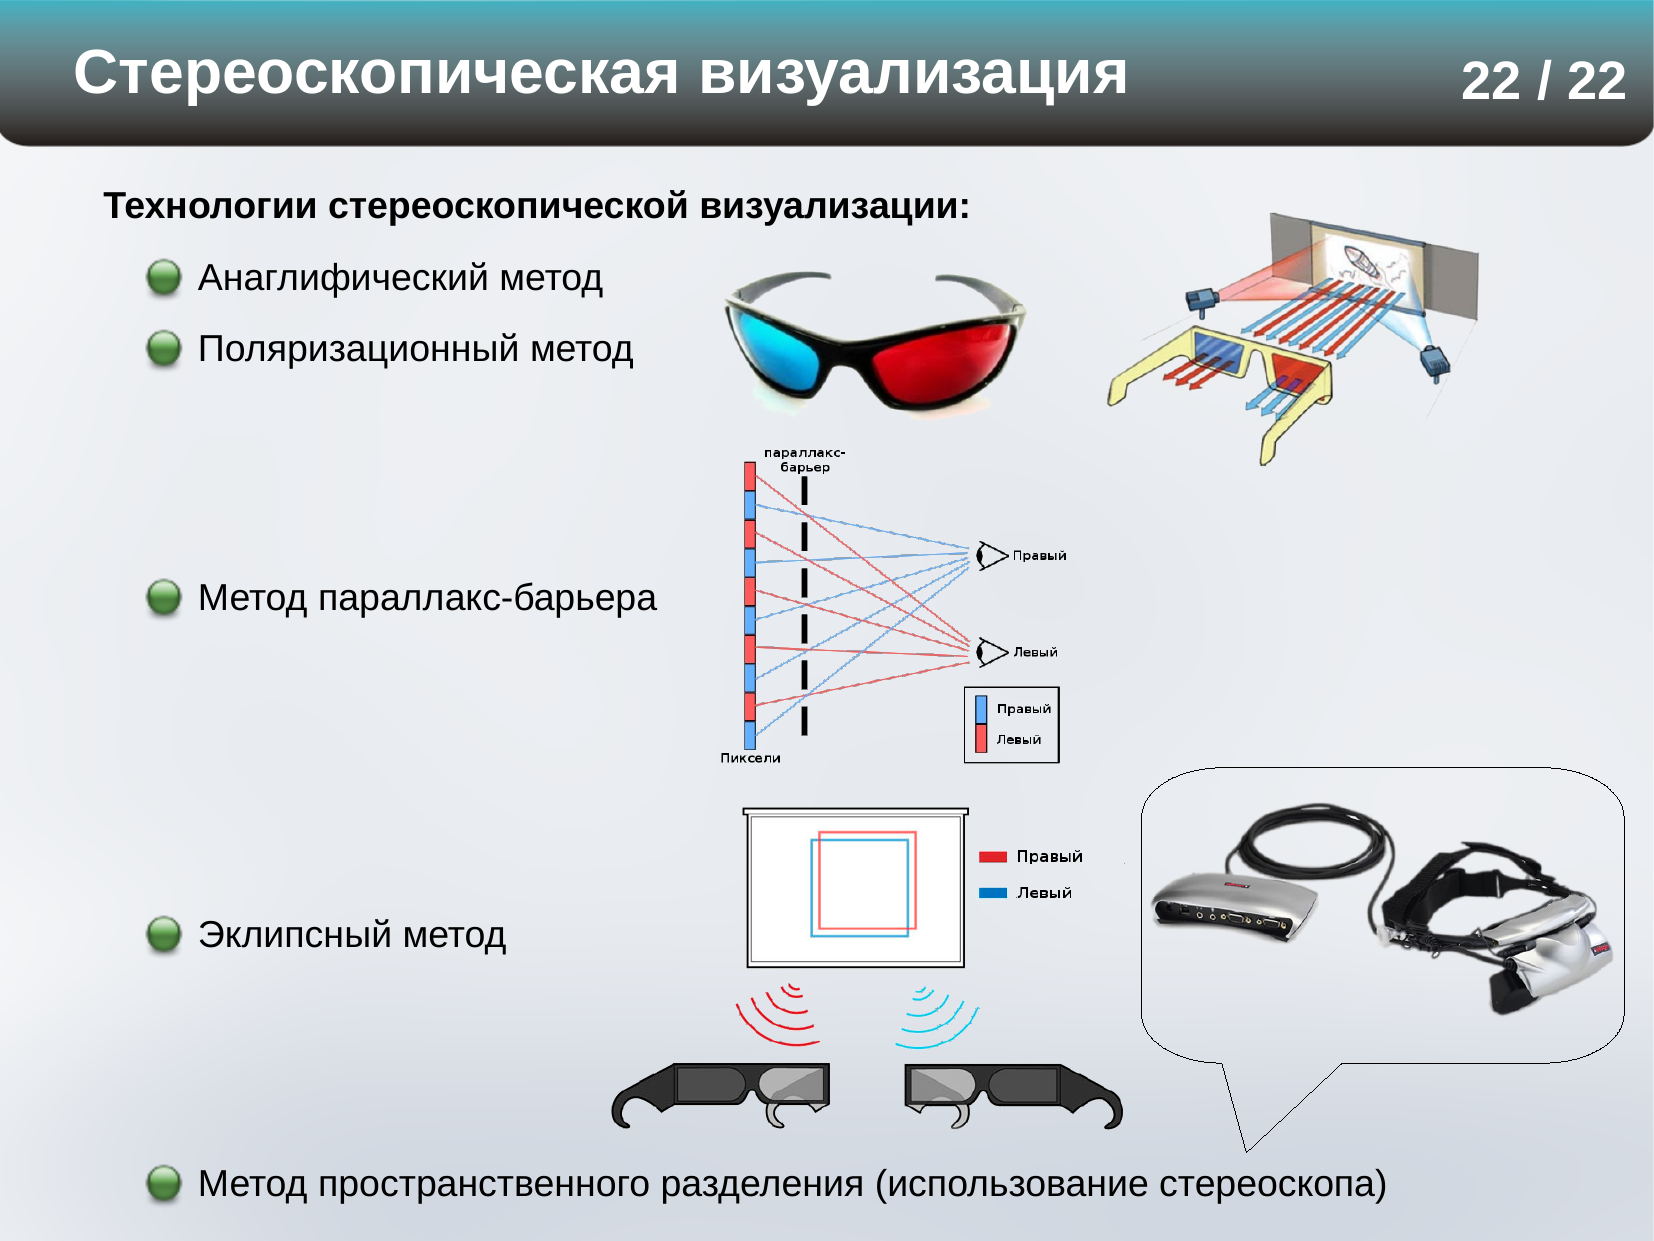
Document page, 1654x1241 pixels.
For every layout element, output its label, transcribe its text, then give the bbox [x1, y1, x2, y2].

text_box Стереоскопическая визуализация [59, 29, 1359, 115]
text_box <номер> / 22 [1446, 42, 1654, 179]
picture [0, 0, 1654, 1241]
text_box Технологии стереоскопической визуализации: Анаглифический метод Поляризационный метод Метод параллакс-барьера Эклипсный метод Метод пространственного разделения (использование стереоскопа) [88, 177, 1565, 1212]
picture [708, 203, 1494, 769]
